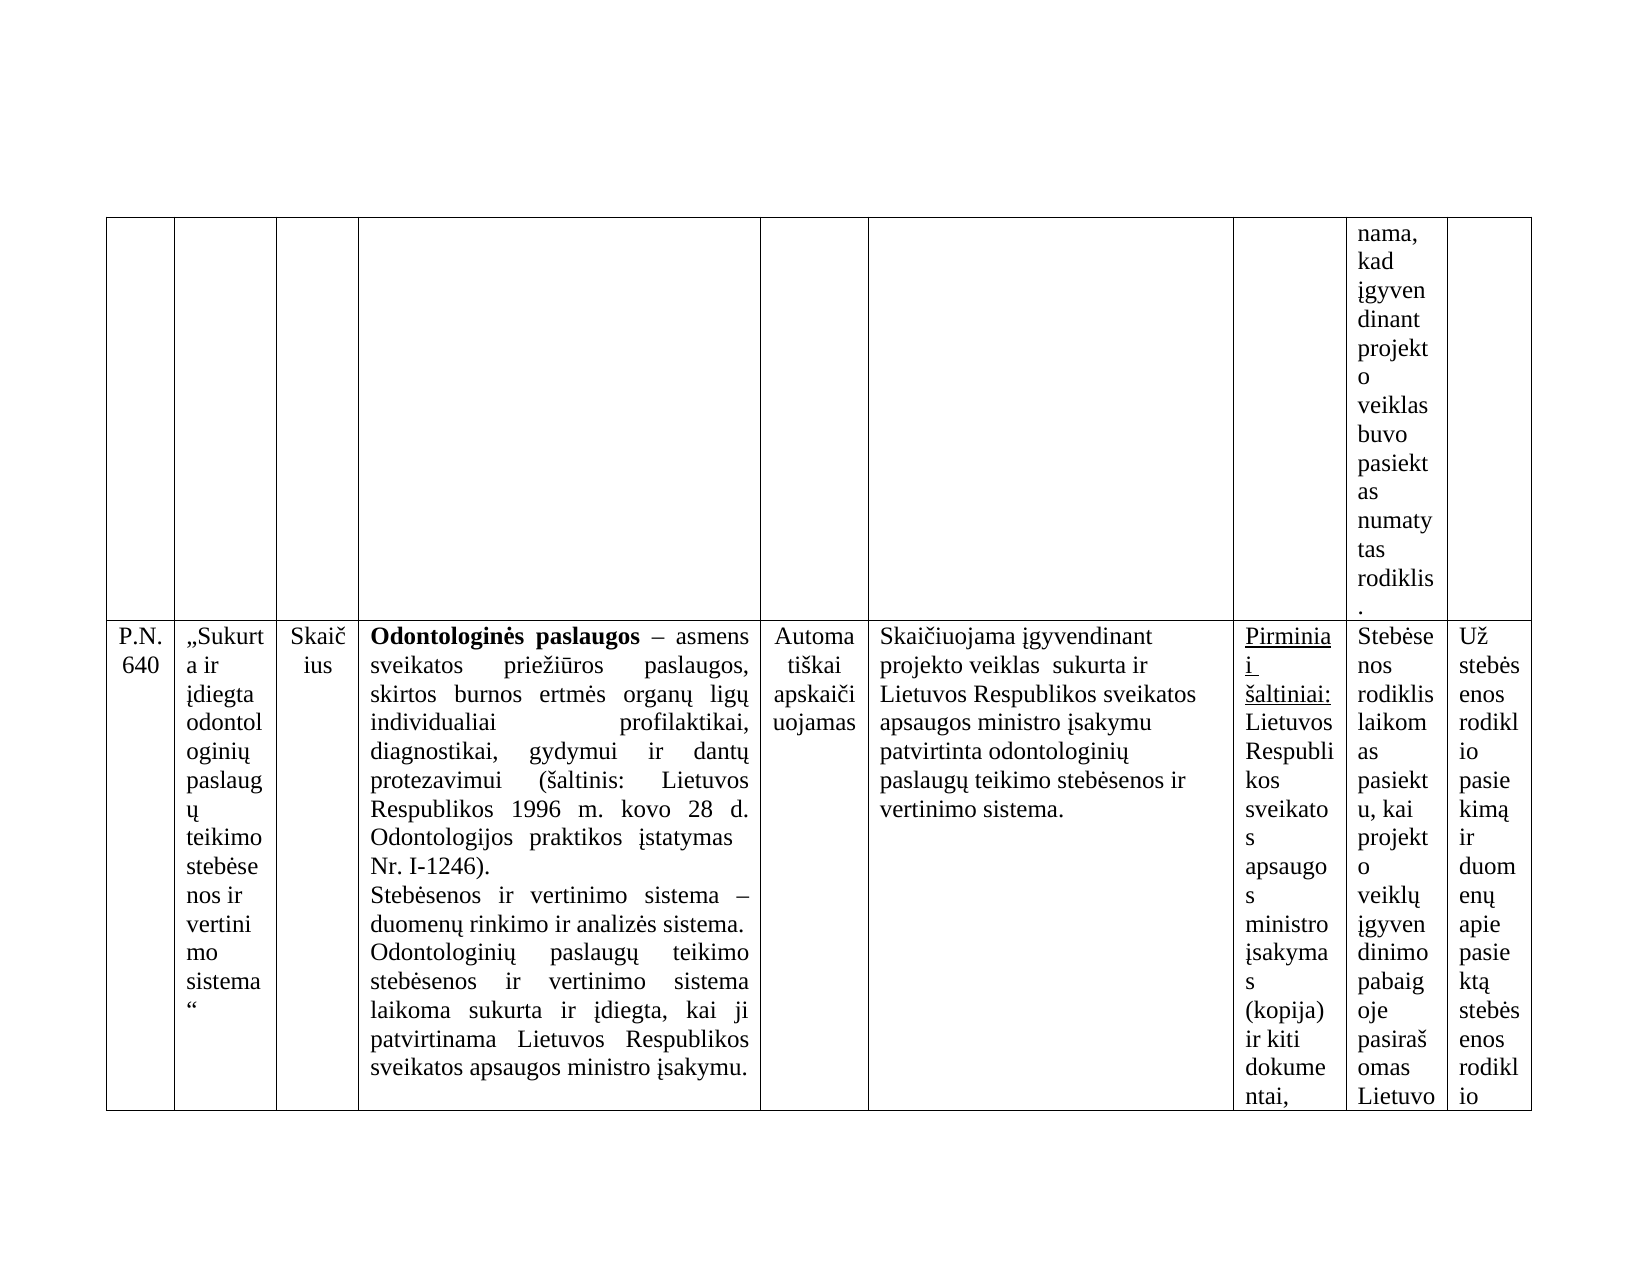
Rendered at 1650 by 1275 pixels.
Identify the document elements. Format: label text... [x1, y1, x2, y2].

table_cell [869, 218, 1233, 620]
table_cell Už stebėsenos rodiklio pasiekimą ir duomenų apie pasiektą stebėsenos rodiklio [1448, 621, 1531, 1110]
table_cell [175, 218, 276, 620]
table_cell [277, 218, 358, 620]
table_cell [359, 218, 760, 620]
table_cell „Sukurta ir įdiegta odontologinių paslaugų teikimo stebėsenos ir vertinimo sistema“ [175, 621, 276, 1110]
table_cell Stebėsenos rodiklis laikomas pasiektu, kai projekto veiklų įgyvendinimo pabaigoje pasirašomas Lietuvo [1347, 621, 1447, 1110]
table_cell Skaičius [277, 621, 358, 1110]
table_cell [1234, 218, 1346, 620]
table_cell Automatiškai apskaičiuojamas [761, 621, 868, 1110]
table_cell nama, kad įgyvendinant projekto veiklas buvo pasiektas numatytas rodiklis. [1347, 218, 1447, 620]
table_cell Skaičiuojama įgyvendinant projekto veiklas sukurta ir Lietuvos Respublikos sveikatos apsaugos ministro įsakymu patvirtinta odontologinių paslaugų teikimo stebėsenos ir vertinimo sistema. [869, 621, 1233, 1110]
table_cell [107, 218, 174, 620]
table_cell P.N.640 [107, 621, 174, 1110]
table_cell [761, 218, 868, 620]
table_cell Pirminiai šaltiniai: Lietuvos Respublikos sveikatos apsaugos ministro įsakymas (kopija) ir kiti dokumentai, [1234, 621, 1346, 1110]
table_cell Odontologinės paslaugos – asmens sveikatos priežiūros paslaugos, skirtos burnos ertmės organų ligų individualiai profilaktikai, diagnostikai, gydymui ir dantų protezavimui (šaltinis: Lietuvos Respublikos 1996 m. kovo 28 d. Odontologijos praktikos įstatymas Nr. I-1246). Stebėsenos ir vertinimo sistema –duomenų rinkimo ir analizės sistema. Odontologinių paslaugų teikimo stebėsenos ir vertinimo sistema laikoma sukurta ir įdiegta, kai ji patvirtinama Lietuvos Respublikos sveikatos apsaugos ministro įsakymu. [359, 621, 760, 1110]
table_cell [1448, 218, 1531, 620]
